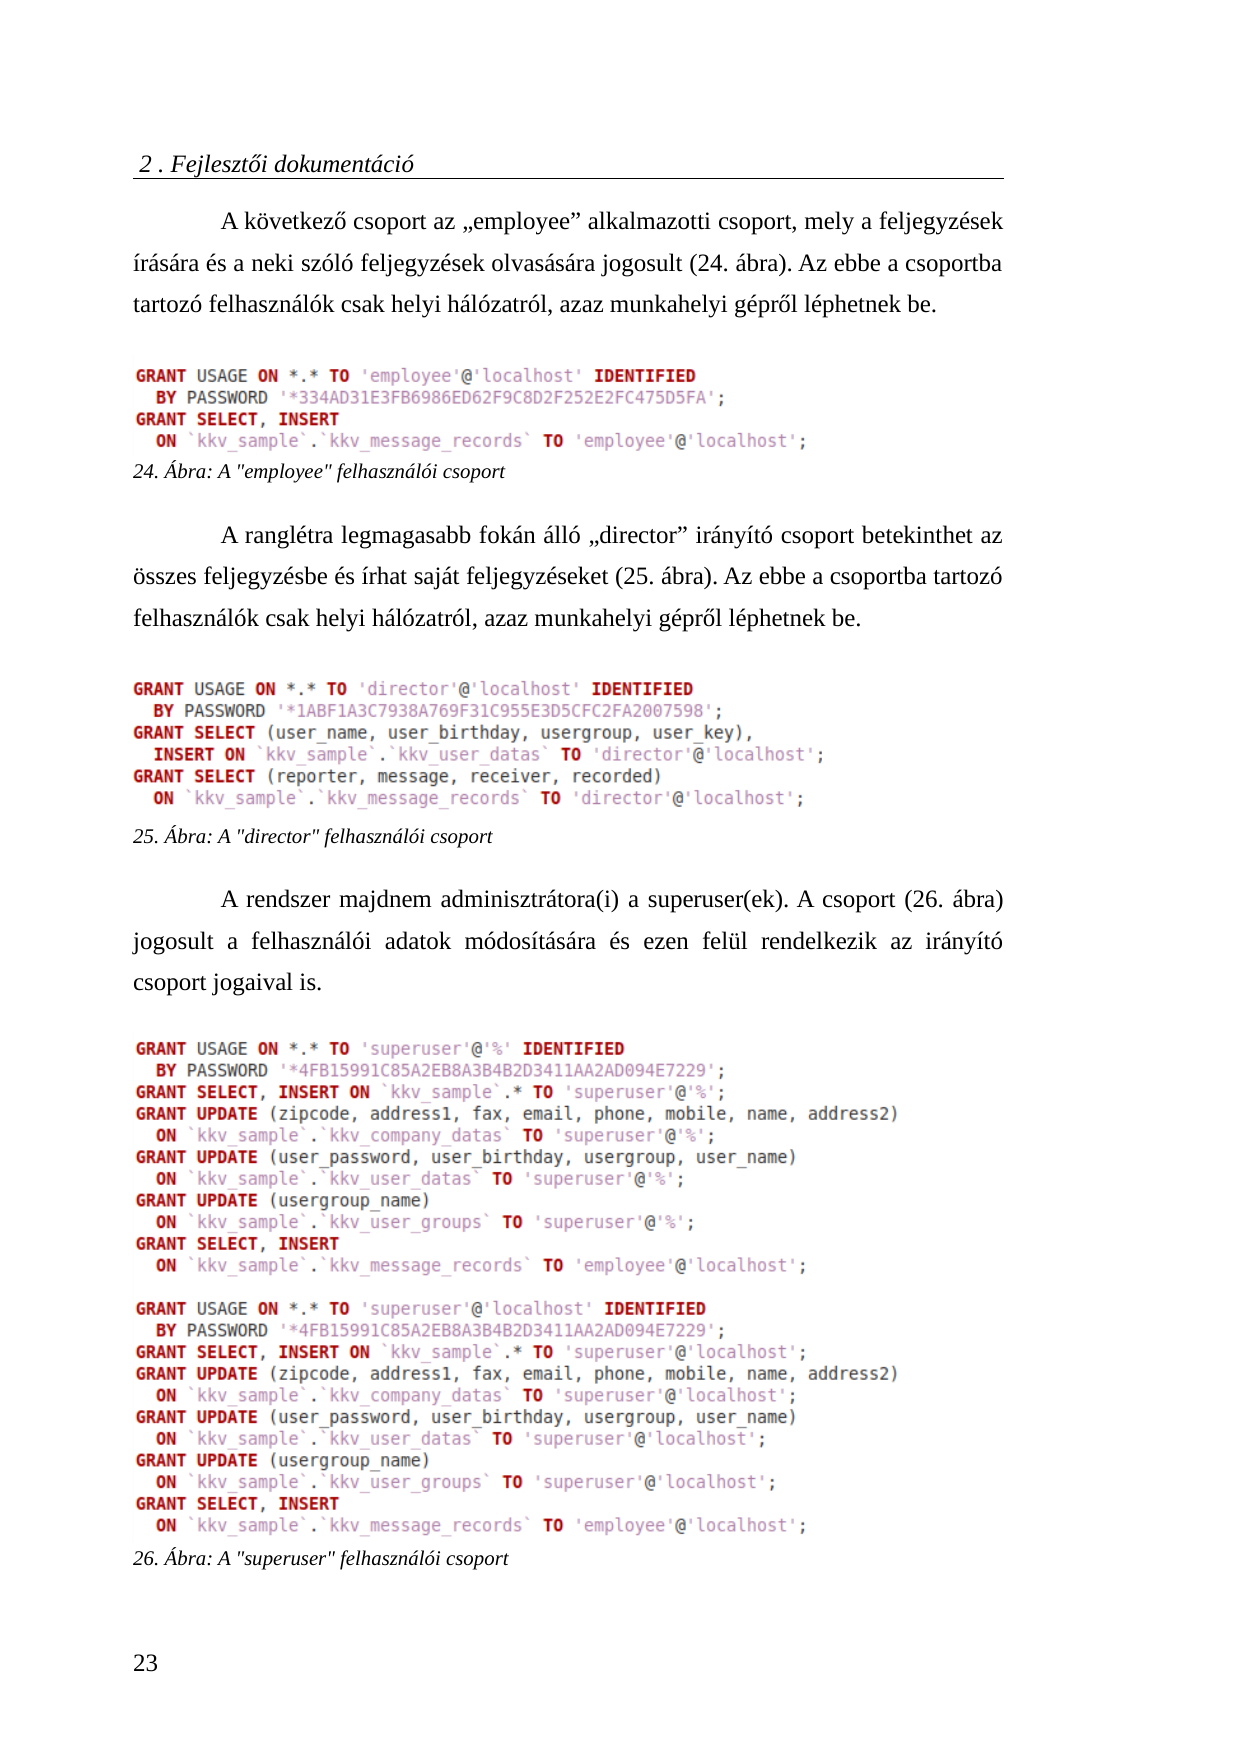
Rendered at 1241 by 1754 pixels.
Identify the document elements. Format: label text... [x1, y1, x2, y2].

text A rendszer majdnem adminisztrátora(i) a superuser(ek). A csoport (26. ábra) jogosult a felhasználói adatok módosítására és ezen felül rendelkezik az irányító csoport jogaival is. [133, 848, 1004, 996]
picture [132, 354, 1004, 456]
text A ranglétra legmagasabb fokán álló „director” irányító csoport betekinthet az összes feljegyzésbe és írhat saját feljegyzéseket (25. ábra). Az ebbe a csoportba tartozó felhasználók csak helyi hálózatról, azaz munkahelyi gépről léphetnek be. [133, 483, 1004, 632]
text 25. Ábra: A "director" felhasználói csoport [133, 821, 1004, 848]
text 26. Ábra: A "superuser" felhasználói csoport [133, 1543, 1004, 1570]
text [133, 1020, 1004, 1032]
text [133, 653, 1004, 667]
text [133, 340, 1004, 354]
text 24. Ábra: A "employee" felhasználói csoport [133, 456, 1004, 483]
picture [132, 1032, 1004, 1543]
picture [132, 667, 1004, 821]
text A következő csoport az „employee” alkalmazotti csoport, mely a feljegyzések írására és a neki szóló feljegyzések olvasására jogosult (24. ábra). Az ebbe a csoportba tartozó felhasználók csak helyi hálózatról, azaz munkahelyi gépről léphetnek be. [133, 207, 1004, 318]
